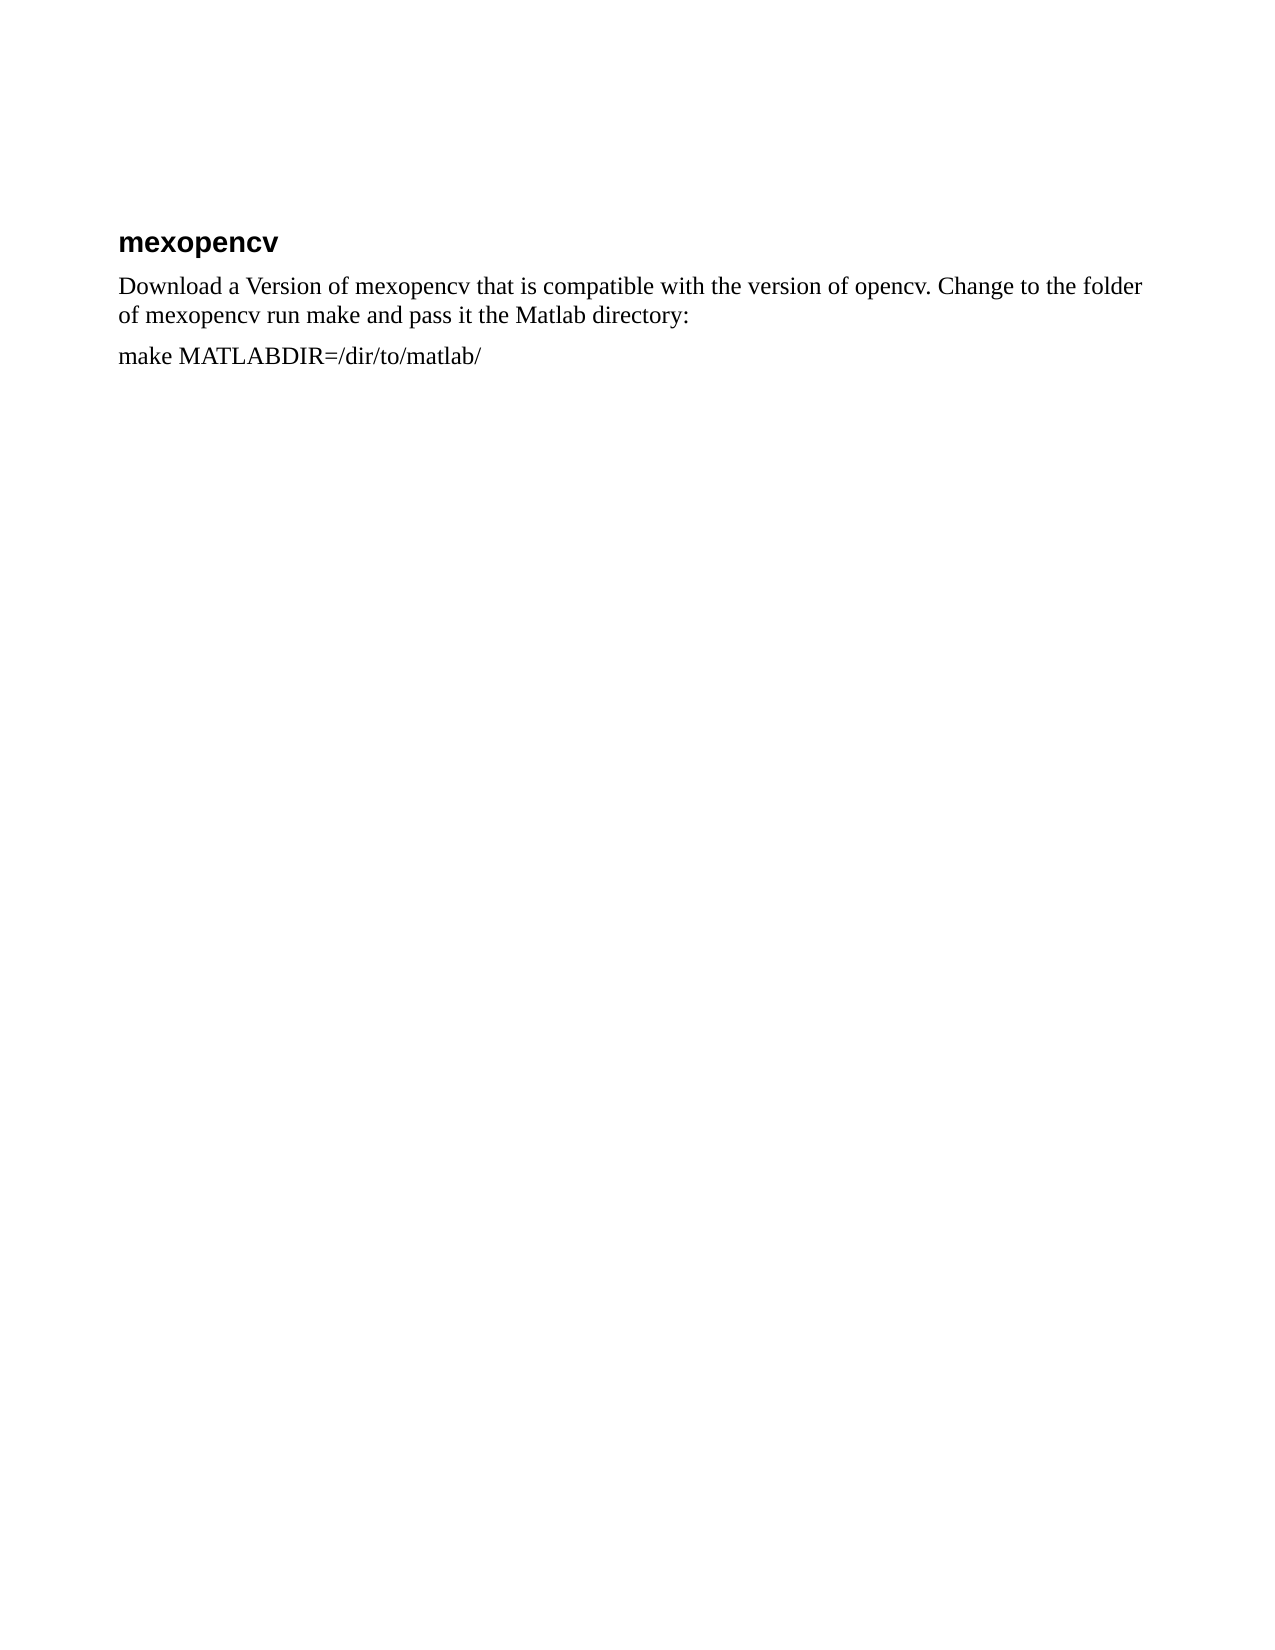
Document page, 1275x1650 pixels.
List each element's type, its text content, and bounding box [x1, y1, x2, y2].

text Download a Version of mexopencv that is compatible with the version of opencv. Change to the folder of mexopencv run make and pass it the Matlab directory: [118, 271, 1157, 329]
text make MATLABDIR=/dir/to/matlab/ [118, 341, 1157, 370]
subtitle mexopencv [118, 225, 1157, 259]
